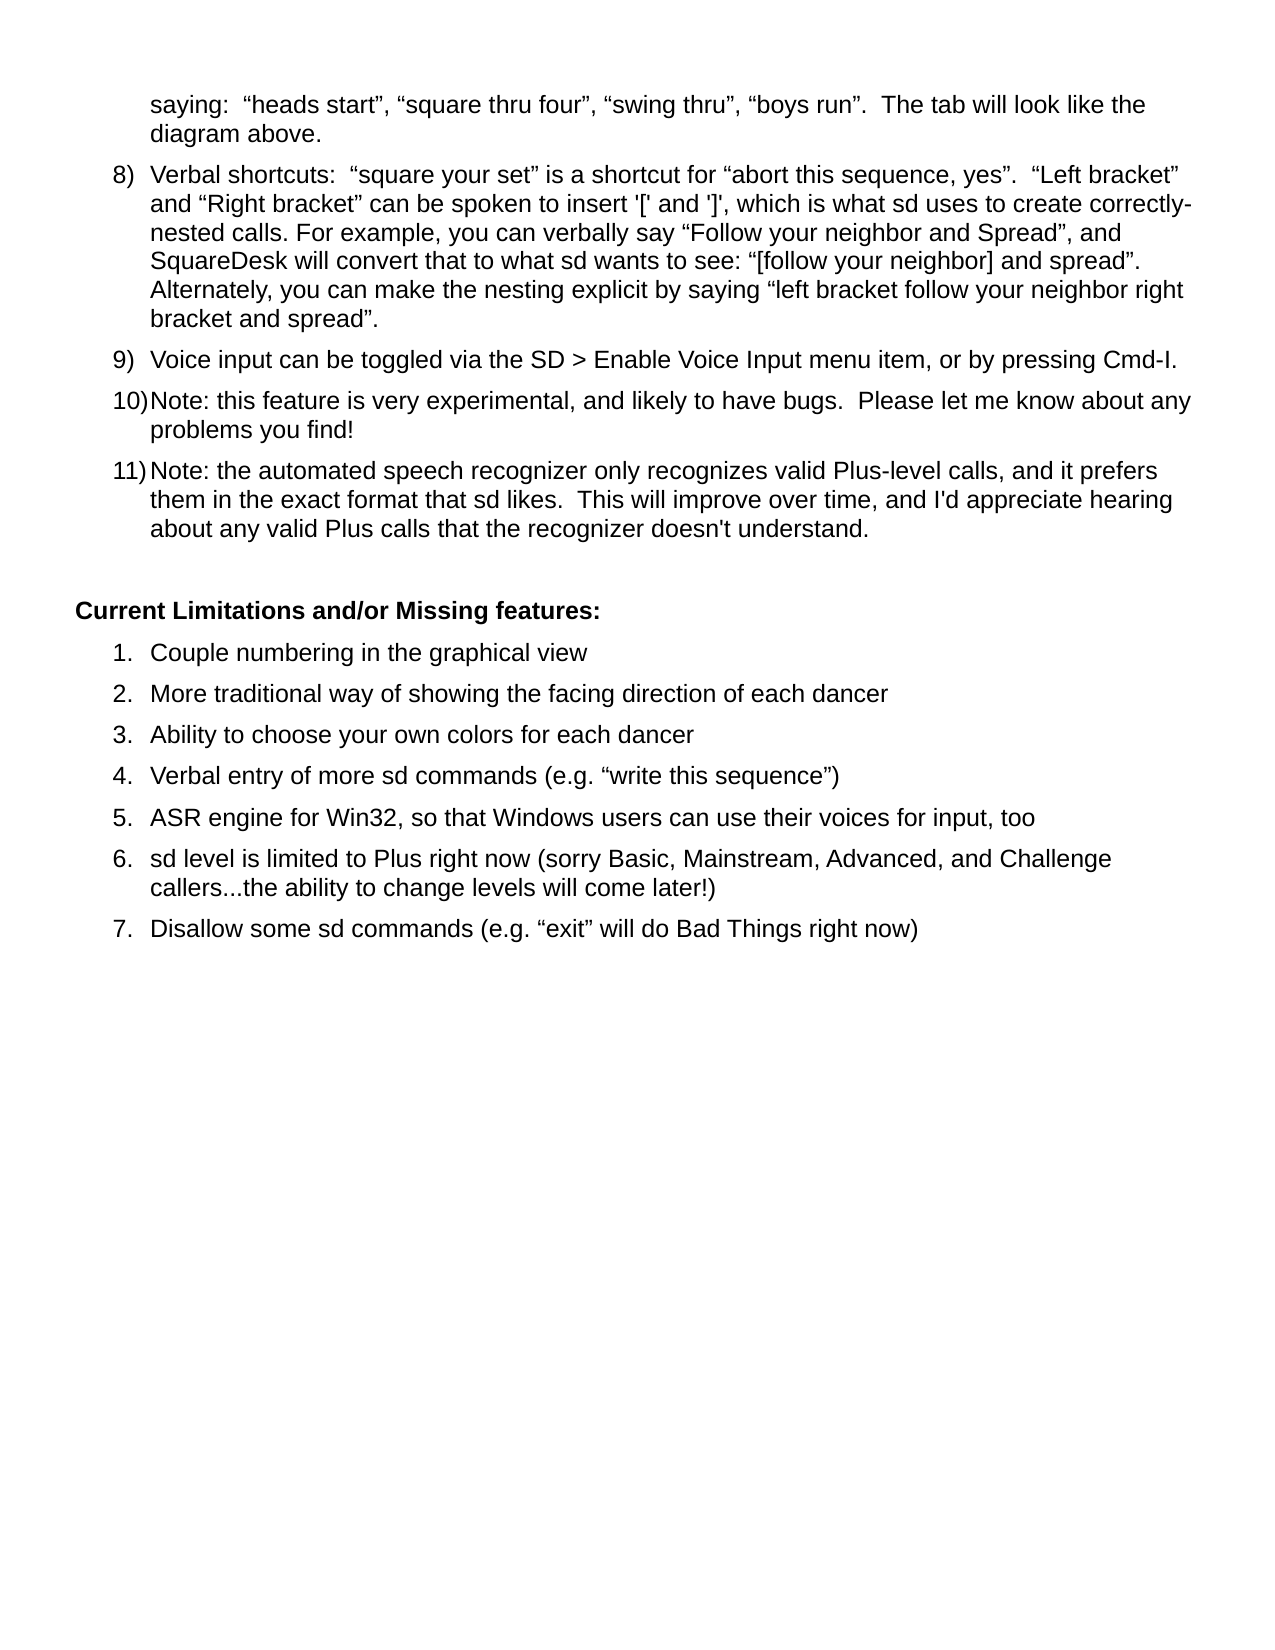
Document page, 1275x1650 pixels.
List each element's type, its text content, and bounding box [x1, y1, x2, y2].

list saying: “heads start”, “square thru four”, “swing thru”, “boys run”. The tab will look like the diagram above. [112, 90, 1200, 147]
list Ability to choose your own colors for each dancer [112, 720, 1200, 749]
list Disallow some sd commands (e.g. “exit” will do Bad Things right now) [112, 914, 1200, 942]
list Couple numbering in the graphical view [112, 637, 1200, 666]
text Current Limitations and/or Missing features: [75, 596, 1200, 625]
list Verbal entry of more sd commands (e.g. “write this sequence”) [112, 761, 1200, 790]
list Note: this feature is very experimental, and likely to have bugs. Please let me know about any problems you find! [112, 386, 1200, 444]
list sd level is limited to Plus right now (sorry Basic, Mainstream, Advanced, and Challenge callers...the ability to change levels will come later!) [112, 844, 1200, 901]
list Verbal shortcuts: “square your set” is a shortcut for “abort this sequence, yes”. “Left bracket” and “Right bracket” can be spoken to insert '[' and ']', which is what sd uses to create correctly-nested calls. For example, you can verbally say “Follow your neighbor and Spread”, and SquareDesk will convert that to what sd wants to see: “[follow your neighbor] and spread”. Alternately, you can make the nesting explicit by saying “left bracket follow your neighbor right bracket and spread”. [112, 160, 1200, 332]
list Note: the automated speech recognizer only recognizes valid Plus-level calls, and it prefers them in the exact format that sd likes. This will improve over time, and I'd appreciate hearing about any valid Plus calls that the recognizer doesn't understand. [112, 456, 1200, 542]
list More traditional way of showing the facing direction of each dancer [112, 679, 1200, 707]
list ASR engine for Win32, so that Windows users can use their voices for input, too [112, 802, 1200, 831]
list Voice input can be toggled via the SD > Enable Voice Input menu item, or by pressing Cmd-I. [112, 345, 1200, 374]
